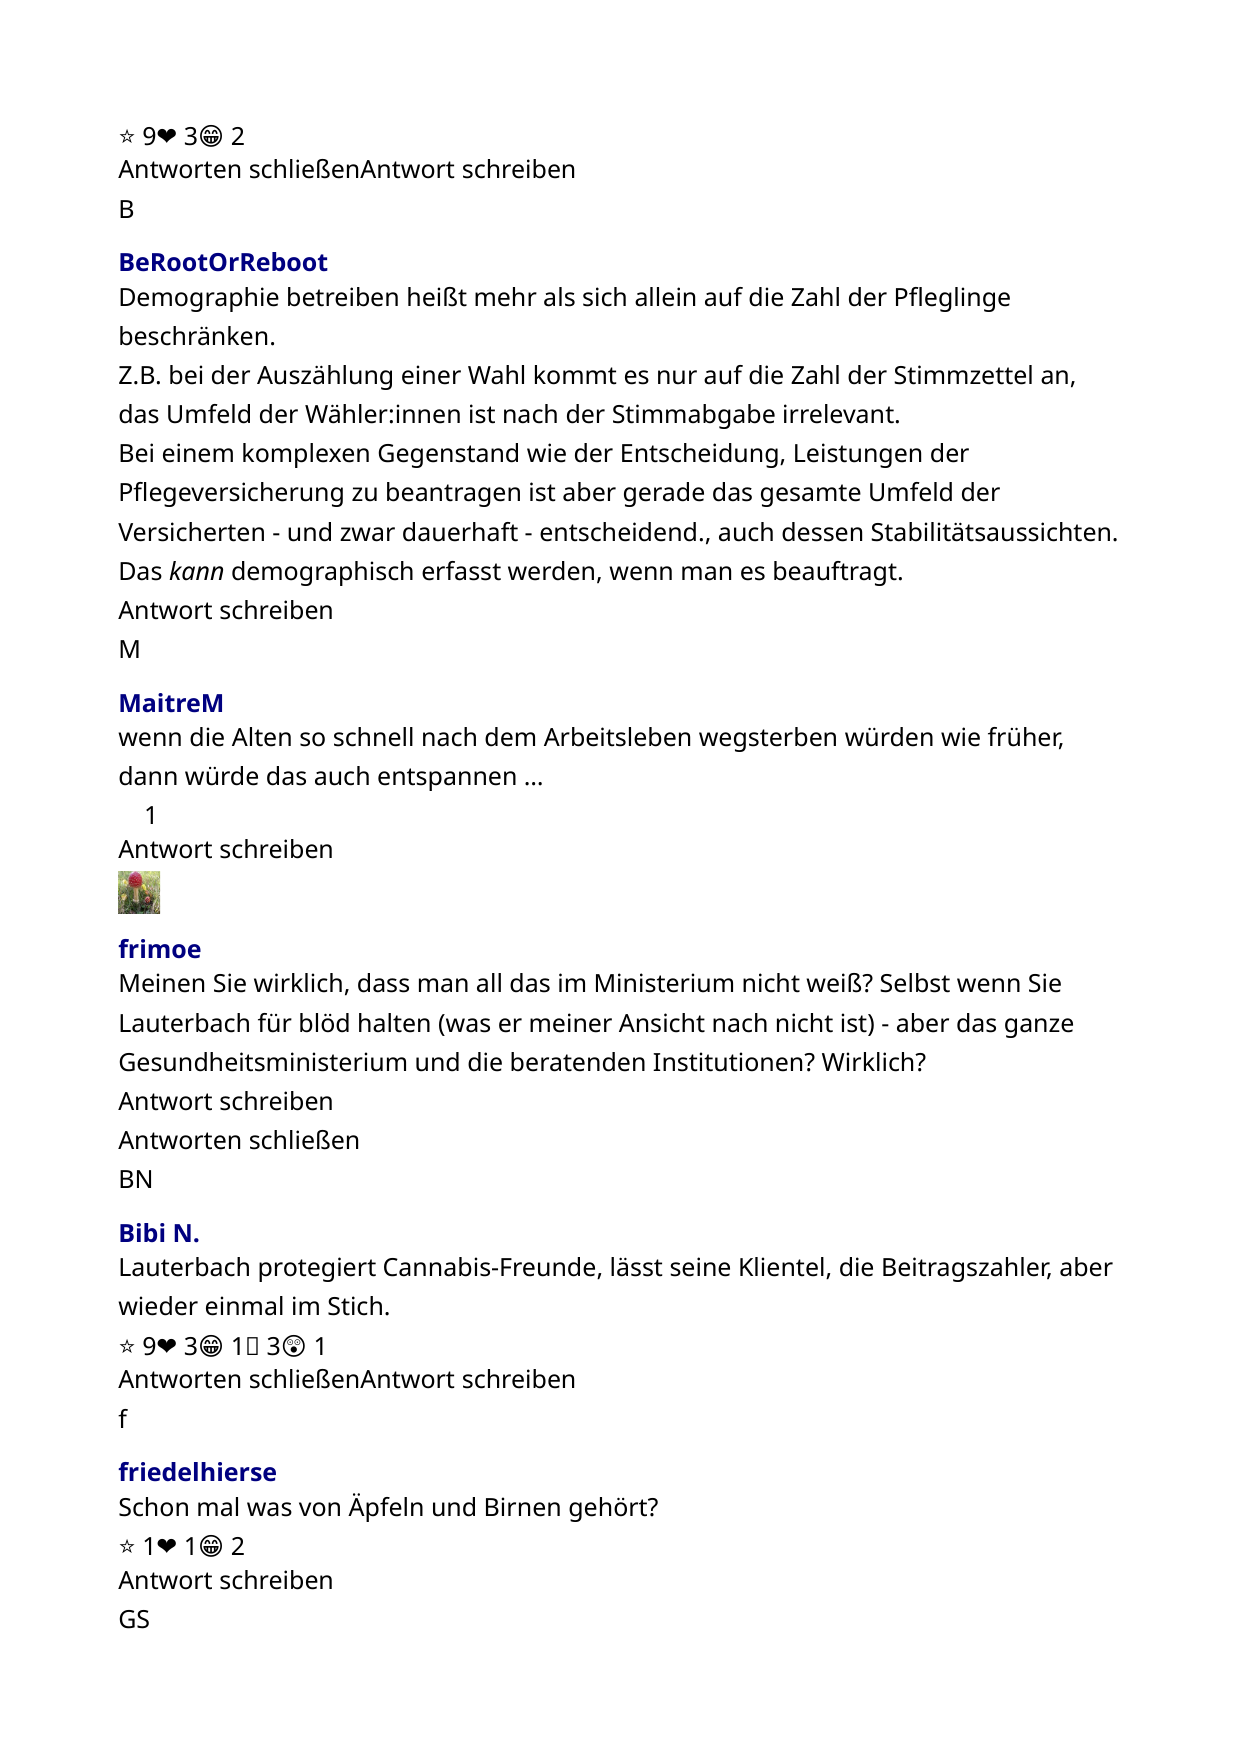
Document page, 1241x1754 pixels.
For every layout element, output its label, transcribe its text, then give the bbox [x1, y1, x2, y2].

text Lauterbach protegiert Cannabis-Freunde, lässt seine Klientel, die Beitragszahler, aber wieder einmal im Stich. [118, 1250, 1122, 1323]
text Antworten schließenAntwort schreiben [118, 152, 1122, 186]
subtitle MaitreM [118, 685, 1122, 719]
picture [118, 871, 161, 914]
text BN [118, 1162, 1122, 1196]
text GS [118, 1602, 1122, 1636]
text f [118, 1401, 1122, 1435]
subtitle BeRootOrReboot [118, 245, 1122, 279]
text ⭐️ 9❤️ 3😁 2 [118, 118, 1122, 152]
text Antwort schreiben [118, 832, 1122, 866]
text wenn die Alten so schnell nach dem Arbeitsleben wegsterben würden wie früher, dann würde das auch entspannen … [118, 719, 1122, 793]
text M [118, 632, 1122, 666]
text Antwort schreiben [118, 1084, 1122, 1118]
text ⭐️ 9❤️ 3😁 1🤨 3😲 1 [118, 1328, 1122, 1362]
text B [118, 191, 1122, 225]
subtitle frimoe [118, 932, 1122, 966]
text Antworten schließenAntwort schreiben [118, 1362, 1122, 1396]
text ⭐️ 1❤️ 1😁 2 [118, 1528, 1122, 1562]
text Antwort schreiben [118, 1562, 1122, 1596]
text Bei einem komplexen Gegenstand wie der Entscheidung, Leistungen der Pflegeversicherung zu beantragen ist aber gerade das gesamte Umfeld der Versicherten - und zwar dauerhaft - entscheidend., auch dessen Stabilitätsaussichten. [118, 436, 1122, 548]
text Antwort schreiben [118, 592, 1122, 627]
text Antworten schließen [118, 1123, 1122, 1157]
text Z.B. bei der Auszählung einer Wahl kommt es nur auf die Zahl der Stimmzettel an, das Umfeld der Wähler:innen ist nach der Stimmabgabe irrelevant. [118, 357, 1122, 431]
text Demographie betreiben heißt mehr als sich allein auf die Zahl der Pfleglinge beschränken. [118, 279, 1122, 352]
text Meinen Sie wirklich, dass man all das im Ministerium nicht weiß? Selbst wenn Sie Lauterbach für blöd halten (was er meiner Ansicht nach nicht ist) - aber das ganze Gesundheitsministerium und die beratenden Institutionen? Wirklich? [118, 966, 1122, 1078]
subtitle friedelhierse [118, 1455, 1122, 1489]
text Das kann demographisch erfasst werden, wenn man es beauftragt. [118, 553, 1122, 587]
subtitle Bibi N. [118, 1216, 1122, 1250]
text Schon mal was von Äpfeln und Birnen gehört? [118, 1489, 1122, 1523]
text 🤨 1 [118, 798, 1122, 832]
